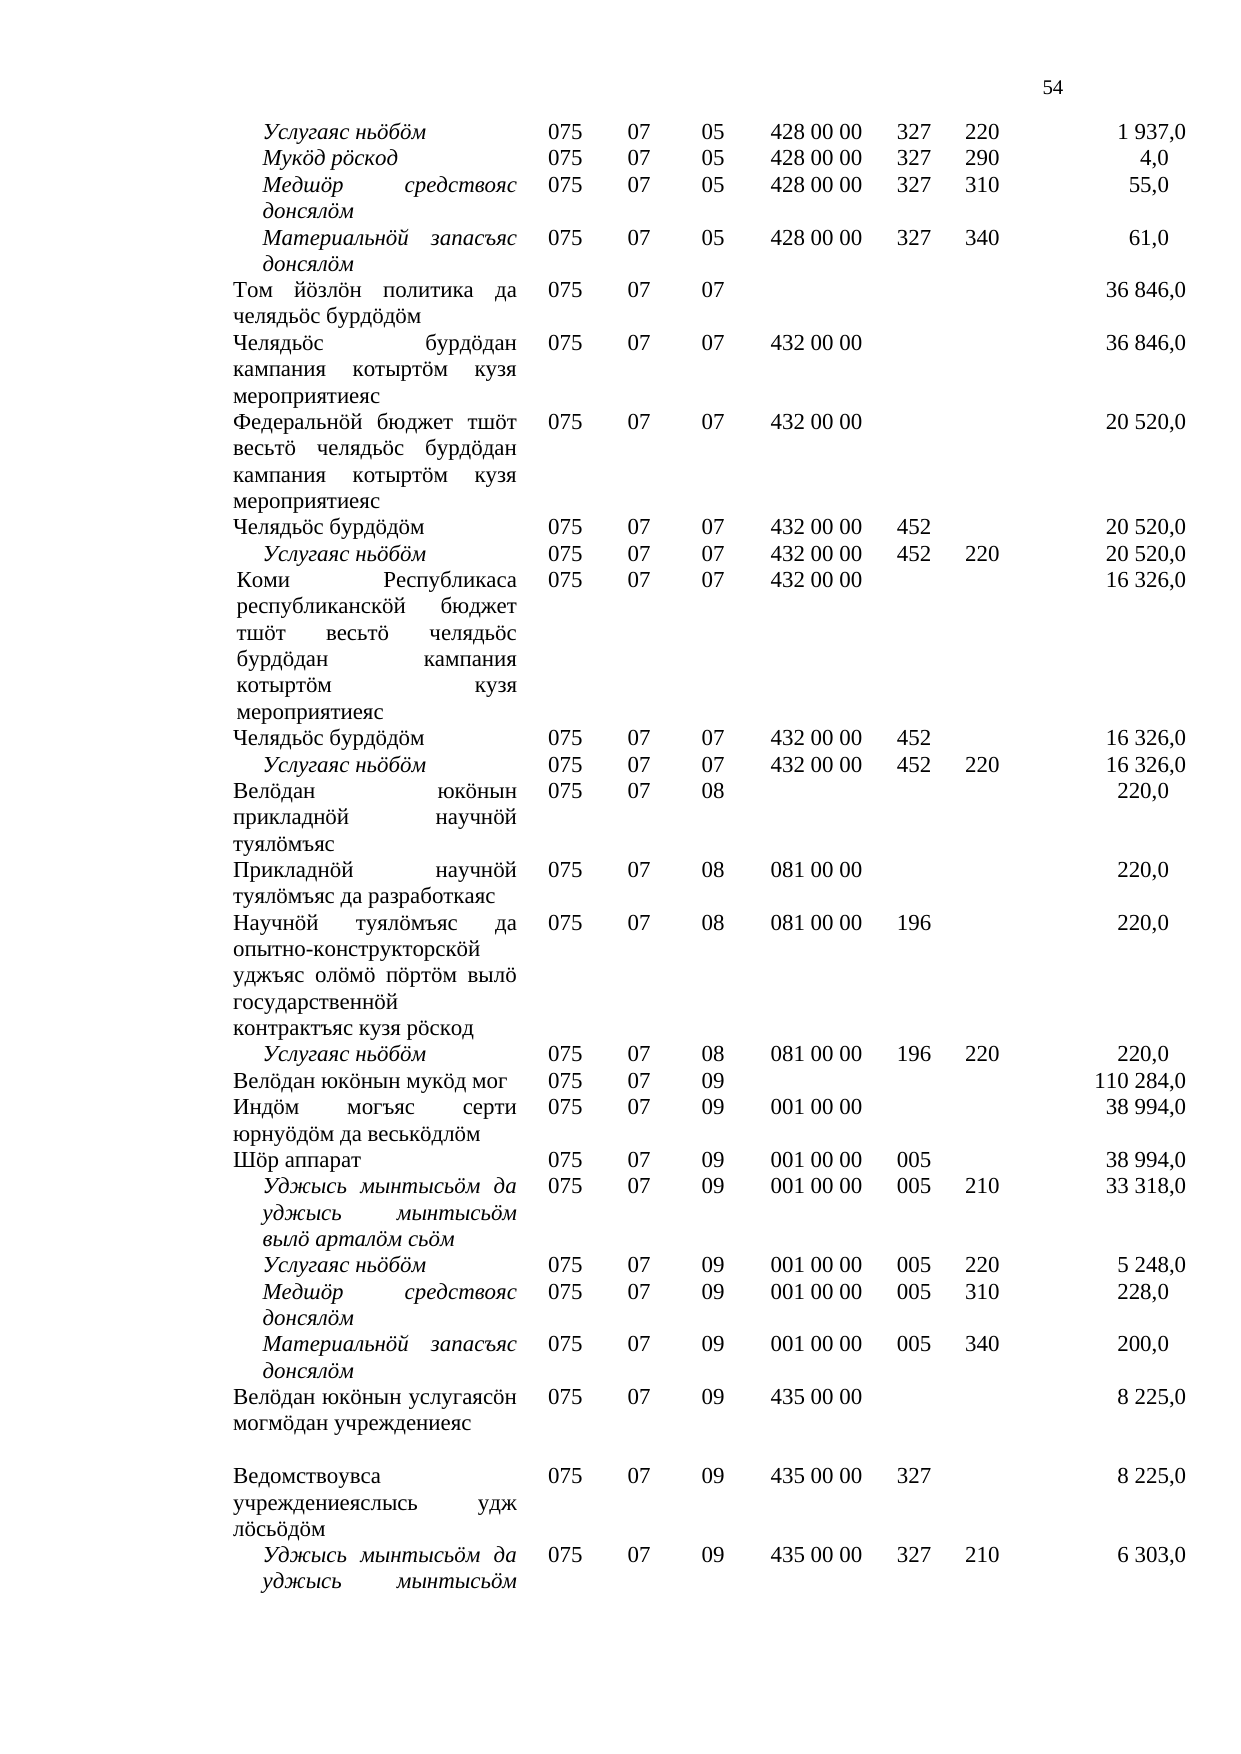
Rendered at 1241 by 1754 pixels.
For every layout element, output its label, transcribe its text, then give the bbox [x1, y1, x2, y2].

table_cell [1197, 1172, 1240, 1251]
table_cell [602, 1436, 676, 1462]
table_cell Услугаяс ньöбöм [222, 540, 528, 566]
table_cell [945, 1067, 1019, 1093]
table_cell 36 846,0 [1019, 276, 1197, 329]
table_cell 432 00 00 [750, 566, 882, 724]
table_cell 196 [883, 909, 945, 1041]
table_cell 220,0 [1019, 909, 1197, 1041]
table_cell 08 [676, 777, 750, 856]
table_cell [1197, 751, 1240, 777]
table_cell Услугаяс ньöбöм [222, 751, 528, 777]
table_cell 075 [528, 329, 602, 408]
table_cell 220,0 [1019, 856, 1197, 909]
table_cell [1197, 408, 1240, 513]
table_cell 001 00 00 [750, 1251, 882, 1278]
table_cell [1197, 1278, 1240, 1330]
table_cell Федеральнöй бюджет тшöт весьтö челядьöс бурдöдан кампания котыртöм кузя мероприятиеяс [222, 408, 528, 513]
table_cell [883, 1383, 945, 1436]
table_cell 09 [676, 1172, 750, 1251]
table_cell 220,0 [1019, 1041, 1197, 1067]
table_cell 075 [528, 276, 602, 329]
table_cell [945, 724, 1019, 751]
table_cell 07 [602, 751, 676, 777]
table_cell 07 [602, 1278, 676, 1330]
table_cell [945, 514, 1019, 540]
table_cell 07 [602, 1383, 676, 1436]
table_cell Медшöр средствояс донсялöм [222, 171, 528, 223]
table_cell 075 [528, 118, 602, 144]
table_cell 07 [602, 171, 676, 223]
table_cell 327 [883, 1462, 945, 1541]
table_cell 005 [883, 1278, 945, 1330]
table_cell 001 00 00 [750, 1146, 882, 1172]
table_cell [750, 777, 882, 856]
table_cell [1197, 329, 1240, 408]
table_cell Уджысь мынтысьöм да уджысь мынтысьöм вылö арталöм сьöм [222, 1172, 528, 1251]
table_cell 327 [883, 118, 945, 144]
table_cell 220 [945, 751, 1019, 777]
table_cell [945, 329, 1019, 408]
table_cell 075 [528, 540, 602, 566]
table_cell 38 994,0 [1019, 1146, 1197, 1172]
table_cell 07 [602, 909, 676, 1041]
table_cell Шöр аппарат [222, 1146, 528, 1172]
table_cell [1197, 145, 1240, 171]
table_cell Велöдан юкöнын услугаясöн могмöдан учреждениеяс [222, 1383, 528, 1436]
table_cell 20 520,0 [1019, 408, 1197, 513]
table_cell [883, 566, 945, 724]
table_cell [945, 1383, 1019, 1436]
table_cell 005 [883, 1146, 945, 1172]
table_cell [1197, 540, 1240, 566]
table_cell 07 [602, 1146, 676, 1172]
table_cell 432 00 00 [750, 751, 882, 777]
table_cell 07 [602, 1041, 676, 1067]
table_cell Том йöзлöн политика да челядьöс бурдöдöм [222, 276, 528, 329]
table_cell 20 520,0 [1019, 540, 1197, 566]
table_cell [1197, 1383, 1240, 1436]
table_cell 07 [602, 1462, 676, 1541]
table_cell [528, 1436, 602, 1462]
table_cell [945, 1462, 1019, 1541]
table_cell 20 520,0 [1019, 514, 1197, 540]
table_cell 075 [528, 514, 602, 540]
table_cell 61,0 [1019, 224, 1197, 276]
table_cell 432 00 00 [750, 724, 882, 751]
table_cell 327 [883, 145, 945, 171]
table_cell [222, 1436, 528, 1462]
table_cell 075 [528, 224, 602, 276]
table_cell 310 [945, 1278, 1019, 1330]
table_cell 07 [602, 1172, 676, 1251]
table_cell 428 00 00 [750, 224, 882, 276]
table_cell 075 [528, 145, 602, 171]
table_cell 075 [528, 1330, 602, 1383]
table_cell 16 326,0 [1019, 566, 1197, 724]
table_cell 001 00 00 [750, 1172, 882, 1251]
table_cell [883, 329, 945, 408]
table_cell 200,0 [1019, 1330, 1197, 1383]
table_cell 075 [528, 171, 602, 223]
table_cell 33 318,0 [1019, 1172, 1197, 1251]
table_cell [883, 276, 945, 329]
table_cell 327 [883, 171, 945, 223]
table_cell [945, 1093, 1019, 1146]
table_cell 09 [676, 1383, 750, 1436]
table_cell 220,0 [1019, 777, 1197, 856]
table_cell [1197, 118, 1240, 144]
table_cell 09 [676, 1067, 750, 1093]
table_cell 220 [945, 1041, 1019, 1067]
table_cell 07 [676, 276, 750, 329]
table_cell 081 00 00 [750, 1041, 882, 1067]
table_cell 07 [602, 1093, 676, 1146]
table_cell 5 248,0 [1019, 1251, 1197, 1278]
table_cell 09 [676, 1462, 750, 1541]
table_cell [1197, 1541, 1240, 1594]
table_cell 09 [676, 1541, 750, 1594]
table_cell 07 [676, 514, 750, 540]
table_cell 55,0 [1019, 171, 1197, 223]
table_cell 07 [602, 540, 676, 566]
table_cell 07 [602, 145, 676, 171]
table_cell [1019, 1436, 1197, 1462]
table_cell Индöм могъяс серти юрнуöдöм да веськöдлöм [222, 1093, 528, 1146]
table_cell Услугаяс ньöбöм [222, 1041, 528, 1067]
table_cell 075 [528, 1041, 602, 1067]
table_cell 075 [528, 1172, 602, 1251]
table_cell 09 [676, 1278, 750, 1330]
table_cell 210 [945, 1541, 1019, 1594]
table_cell 327 [883, 224, 945, 276]
table_cell Велöдан юкöнын прикладнöй научнöй туялöмъяс [222, 777, 528, 856]
table_cell [1197, 1436, 1240, 1462]
table_cell 07 [602, 856, 676, 909]
table_cell Велöдан юкöнын мукöд мог [222, 1067, 528, 1093]
table_cell 435 00 00 [750, 1541, 882, 1594]
table_cell Уджысь мынтысьöм да уджысь мынтысьöм [222, 1541, 528, 1594]
table_cell [1197, 566, 1240, 724]
table_cell [1197, 1462, 1240, 1541]
table_cell [945, 408, 1019, 513]
table_cell 081 00 00 [750, 856, 882, 909]
table_cell 340 [945, 1330, 1019, 1383]
table_cell 310 [945, 171, 1019, 223]
table_cell 09 [676, 1146, 750, 1172]
table_cell 07 [676, 329, 750, 408]
table_cell Челядьöс бурдöдан кампания котыртöм кузя мероприятиеяс [222, 329, 528, 408]
table_cell 09 [676, 1093, 750, 1146]
table_cell 340 [945, 224, 1019, 276]
table_cell [945, 856, 1019, 909]
table_cell 452 [883, 724, 945, 751]
table_cell [883, 1436, 945, 1462]
table_cell 07 [602, 118, 676, 144]
table_cell 07 [602, 566, 676, 724]
table_cell 435 00 00 [750, 1383, 882, 1436]
table_cell 16 326,0 [1019, 724, 1197, 751]
table_cell 005 [883, 1172, 945, 1251]
table_cell [945, 1146, 1019, 1172]
table_cell [750, 1436, 882, 1462]
table_cell [883, 856, 945, 909]
table_cell Прикладнöй научнöй туялöмъяс да разработкаяс [222, 856, 528, 909]
table_cell [1197, 777, 1240, 856]
table_cell 110 284,0 [1019, 1067, 1197, 1093]
table_cell 09 [676, 1330, 750, 1383]
table_cell Научнöй туялöмъяс да опытно-конструкторскöй уджъяс олöмö пöртöм вылö государственнöй контрактъяс кузя рöскод [222, 909, 528, 1041]
table_cell 005 [883, 1330, 945, 1383]
table_cell 452 [883, 751, 945, 777]
table_cell 38 994,0 [1019, 1093, 1197, 1146]
table_cell Мукöд рöскод [222, 145, 528, 171]
table_cell 075 [528, 1251, 602, 1278]
table_cell 07 [676, 408, 750, 513]
table_cell 07 [602, 514, 676, 540]
table_cell 005 [883, 1251, 945, 1278]
table_cell 1 937,0 [1019, 118, 1197, 144]
table_cell 075 [528, 566, 602, 724]
table_cell [883, 1093, 945, 1146]
table_cell 001 00 00 [750, 1093, 882, 1146]
table_cell [1197, 514, 1240, 540]
table_cell 05 [676, 118, 750, 144]
table_cell 432 00 00 [750, 540, 882, 566]
table_cell Услугаяс ньöбöм [222, 1251, 528, 1278]
table_cell [945, 1436, 1019, 1462]
table_cell 16 326,0 [1019, 751, 1197, 777]
table_cell [883, 408, 945, 513]
table_cell 36 846,0 [1019, 329, 1197, 408]
table_cell Материальнöй запасъяс донсялöм [222, 1330, 528, 1383]
table_cell [1197, 1146, 1240, 1172]
table_cell 435 00 00 [750, 1462, 882, 1541]
table_cell 196 [883, 1041, 945, 1067]
table_cell [1197, 224, 1240, 276]
table_cell [1197, 1330, 1240, 1383]
table_cell 07 [602, 408, 676, 513]
table_cell [1197, 1067, 1240, 1093]
table_cell 081 00 00 [750, 909, 882, 1041]
table_cell 07 [602, 724, 676, 751]
table_cell [750, 1067, 882, 1093]
table_cell 075 [528, 856, 602, 909]
table_cell 07 [676, 751, 750, 777]
table_cell Ведомствоувса учреждениеяслысь удж лöсьöдöм [222, 1462, 528, 1541]
table_cell 07 [676, 724, 750, 751]
table_cell 07 [602, 1251, 676, 1278]
table_cell 07 [602, 224, 676, 276]
table_cell 05 [676, 171, 750, 223]
table_cell 001 00 00 [750, 1278, 882, 1330]
table_cell 428 00 00 [750, 118, 882, 144]
table_cell 228,0 [1019, 1278, 1197, 1330]
table_cell 001 00 00 [750, 1330, 882, 1383]
table_cell 290 [945, 145, 1019, 171]
table_cell 075 [528, 1541, 602, 1594]
table_cell 6 303,0 [1019, 1541, 1197, 1594]
table_cell 210 [945, 1172, 1019, 1251]
table_cell [1197, 1041, 1240, 1067]
table_cell [945, 566, 1019, 724]
table_cell 452 [883, 540, 945, 566]
table_cell 09 [676, 1251, 750, 1278]
table_cell [945, 276, 1019, 329]
table_cell 220 [945, 118, 1019, 144]
table_cell 07 [602, 1541, 676, 1594]
table_cell [1197, 1251, 1240, 1278]
table_cell 08 [676, 1041, 750, 1067]
table_cell Материальнöй запасъяс донсялöм [222, 224, 528, 276]
table_cell 075 [528, 751, 602, 777]
table_cell Услугаяс ньöбöм [222, 118, 528, 144]
table_cell 075 [528, 724, 602, 751]
table_cell 075 [528, 1462, 602, 1541]
table_cell [676, 1436, 750, 1462]
table_cell 05 [676, 145, 750, 171]
table_cell 08 [676, 909, 750, 1041]
table_cell 07 [602, 1330, 676, 1383]
table_cell 220 [945, 540, 1019, 566]
table_cell 07 [602, 276, 676, 329]
table_cell Коми Республикаса республиканскöй бюджет тшöт весьтö челядьöс бурдöдан кампания котыртöм кузя мероприятиеяс [222, 566, 528, 724]
table_cell 07 [676, 540, 750, 566]
table_cell 4,0 [1019, 145, 1197, 171]
table_cell [1197, 909, 1240, 1041]
table_cell [1197, 1093, 1240, 1146]
table_cell 432 00 00 [750, 514, 882, 540]
table_cell Челядьöс бурдöдöм [222, 514, 528, 540]
table_cell 075 [528, 777, 602, 856]
table_cell [750, 276, 882, 329]
table_cell 075 [528, 1278, 602, 1330]
table_cell 07 [602, 777, 676, 856]
table_cell 05 [676, 224, 750, 276]
table_cell 075 [528, 909, 602, 1041]
table_cell 08 [676, 856, 750, 909]
table_cell [1197, 171, 1240, 223]
table_cell 07 [602, 329, 676, 408]
table_cell Медшöр средствояс донсялöм [222, 1278, 528, 1330]
table_cell 075 [528, 1093, 602, 1146]
table_cell 452 [883, 514, 945, 540]
table_cell 8 225,0 [1019, 1383, 1197, 1436]
table_cell Челядьöс бурдöдöм [222, 724, 528, 751]
table_cell 075 [528, 1383, 602, 1436]
table_cell [883, 777, 945, 856]
table_cell 075 [528, 408, 602, 513]
table_cell 075 [528, 1067, 602, 1093]
table_cell 07 [676, 566, 750, 724]
table_cell [945, 909, 1019, 1041]
table_cell [1197, 276, 1240, 329]
table_cell [945, 777, 1019, 856]
table_cell [1197, 724, 1240, 751]
table_cell 07 [602, 1067, 676, 1093]
table_cell 432 00 00 [750, 329, 882, 408]
table_cell [883, 1067, 945, 1093]
table_cell 8 225,0 [1019, 1462, 1197, 1541]
table_cell 075 [528, 1146, 602, 1172]
table_cell 220 [945, 1251, 1019, 1278]
table_cell 428 00 00 [750, 145, 882, 171]
table_cell 428 00 00 [750, 171, 882, 223]
table_cell 432 00 00 [750, 408, 882, 513]
table_cell [1197, 856, 1240, 909]
table_cell 327 [883, 1541, 945, 1594]
